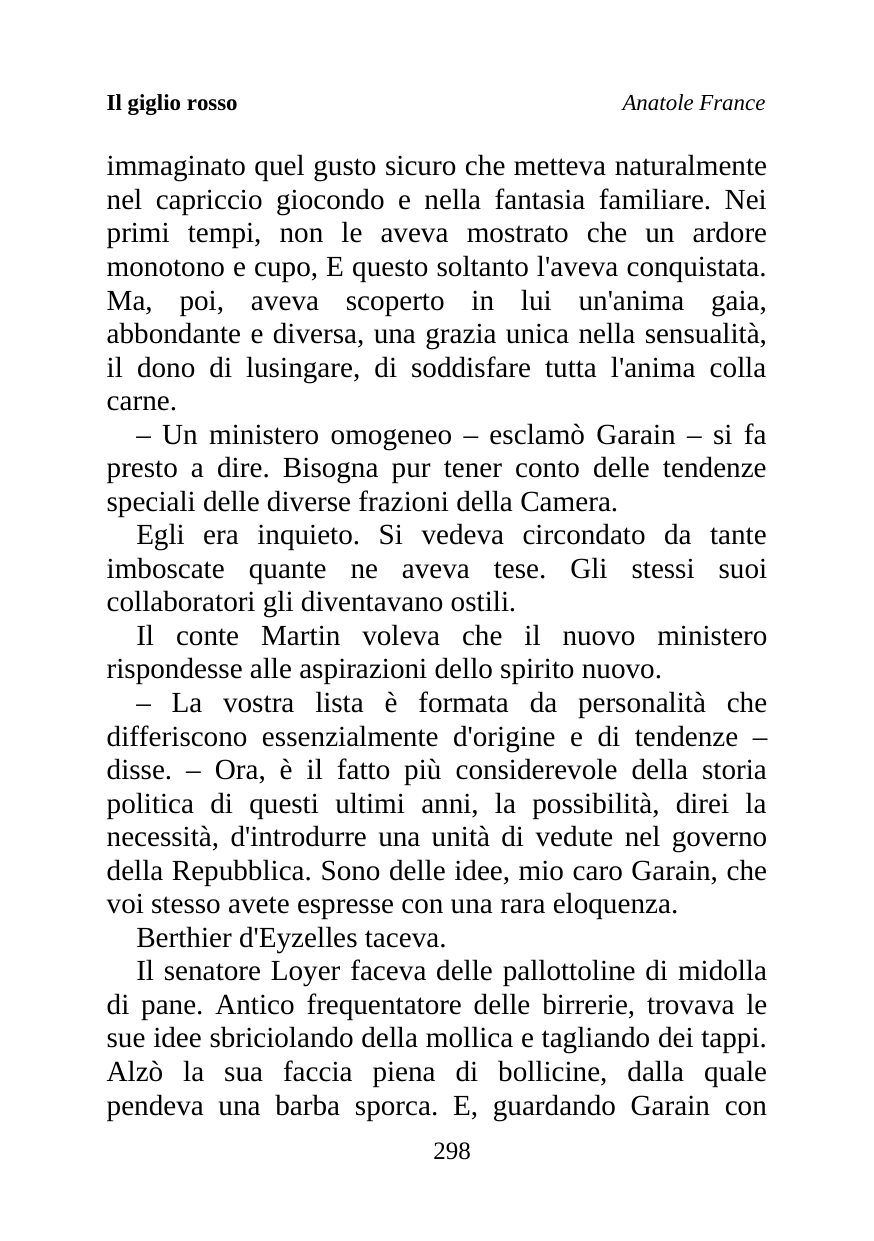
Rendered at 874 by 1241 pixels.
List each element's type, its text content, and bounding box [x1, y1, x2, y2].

text Egli era inquieto. Si vedeva circondato da tante imboscate quante ne aveva tese. Gli stessi suoi collaboratori gli diventavano ostili. [106, 517, 768, 618]
text immaginato quel gusto sicuro che metteva naturalmente nel capriccio giocondo e nella fantasia familiare. Nei primi tempi, non le aveva mostrato che un ardore monotono e cupo, E questo soltanto l'aveva conquistata. Ma, poi, aveva scoperto in lui un'anima gaia, abbondante e diversa, una grazia unica nella sensualità, il dono di lusingare, di soddisfare tutta l'anima colla carne. [106, 148, 768, 417]
text – Un ministero omogeneo – esclamò Garain – si fa presto a dire. Bisogna pur tener conto delle tendenze speciali delle diverse frazioni della Camera. [106, 417, 768, 517]
text Il senatore Loyer faceva delle pallottoline di midolla di pane. Antico frequentatore delle birrerie, trovava le sue idee sbriciolando della mollica e tagliando dei tappi. Alzò la sua faccia piena di bollicine, dalla quale pendeva una barba sporca. E, guardando Garain con [106, 953, 768, 1121]
text – La vostra lista è formata da personalità che differiscono essenzialmente d'origine e di tendenze – disse. – Ora, è il fatto più considerevole della storia politica di questi ultimi anni, la possibilità, direi la necessità, d'introdurre una unità di vedute nel governo della Repubblica. Sono delle idee, mio caro Garain, che voi stesso avete espresse con una rara eloquenza. [106, 685, 768, 920]
text Berthier d'Eyzelles taceva. [106, 920, 768, 953]
text Il conte Martin voleva che il nuovo ministero rispondesse alle aspirazioni dello spirito nuovo. [106, 618, 768, 685]
